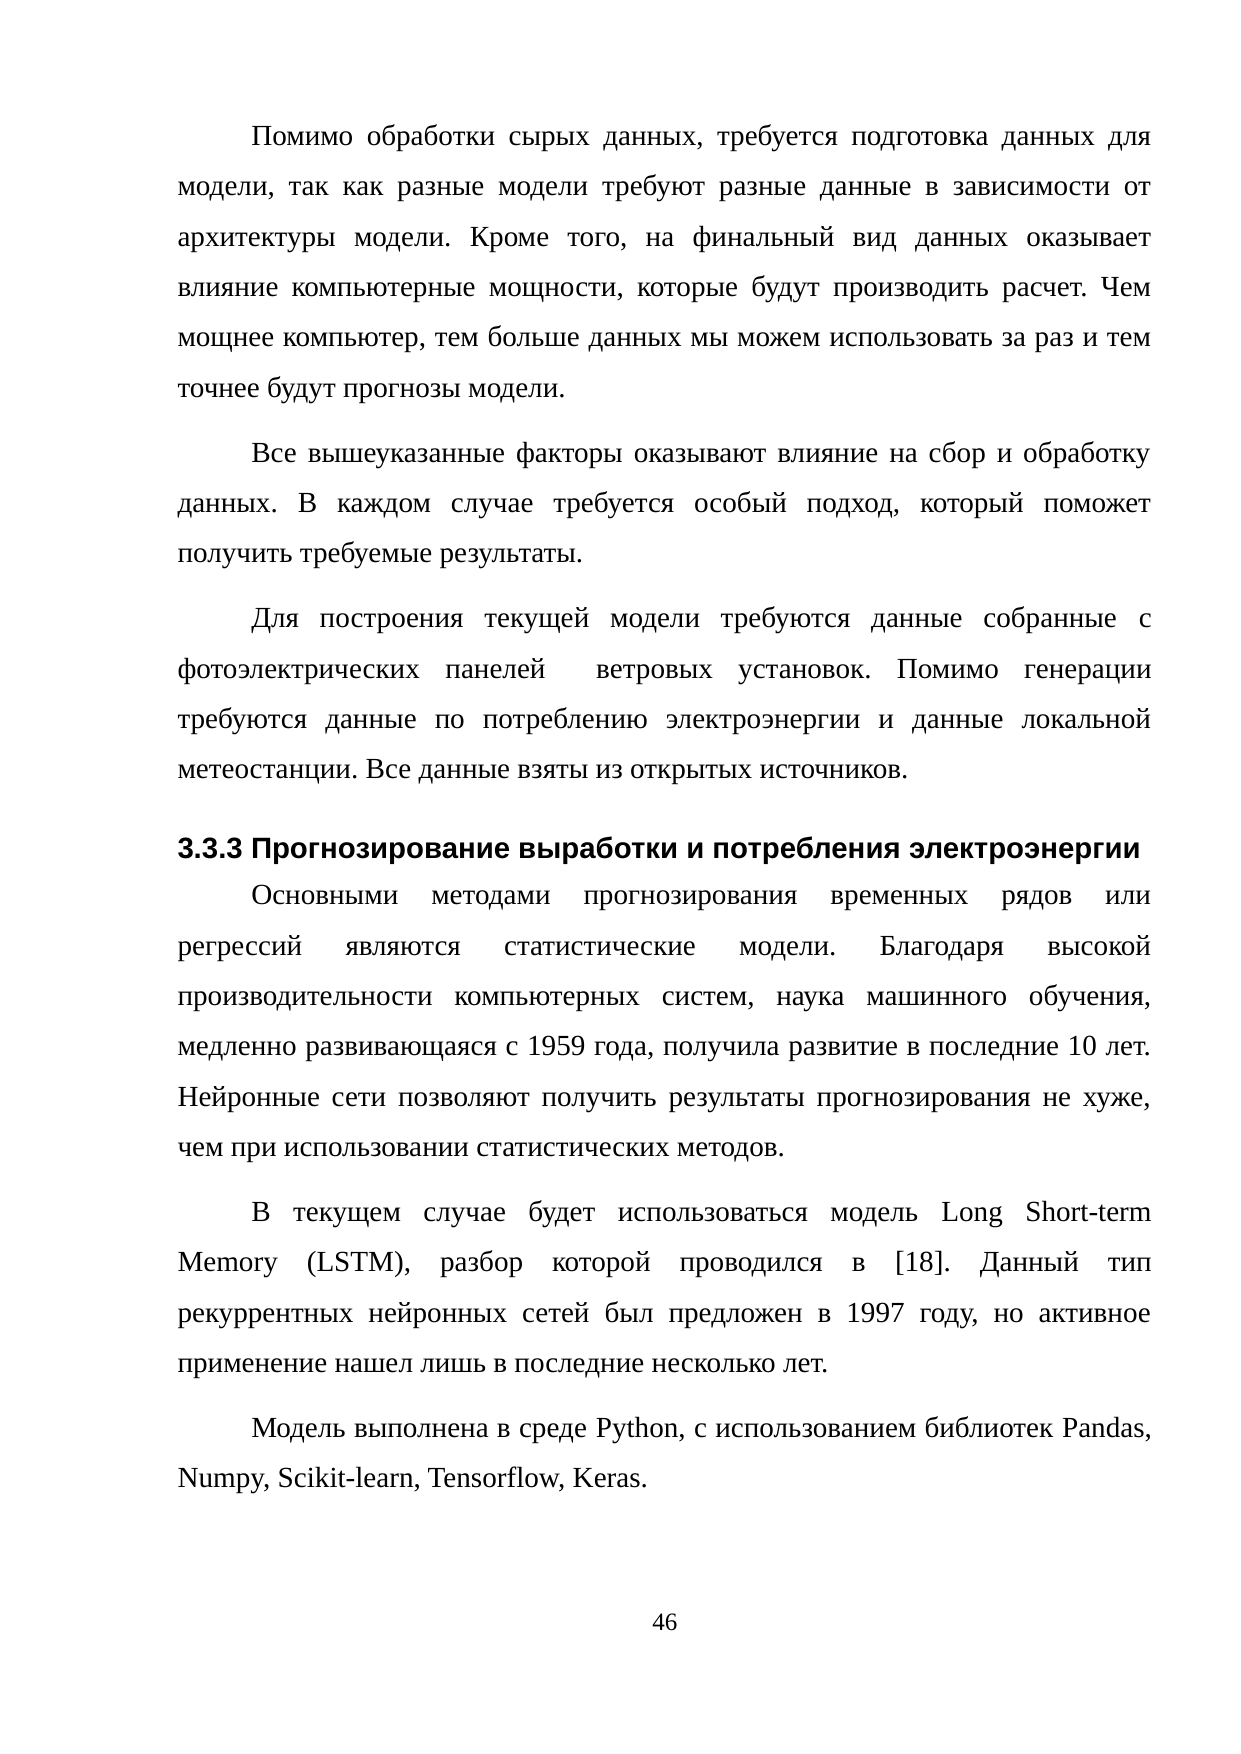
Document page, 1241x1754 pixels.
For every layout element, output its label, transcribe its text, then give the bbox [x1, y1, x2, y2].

text Все вышеуказанные факторы оказывают влияние на сбор и обработку данных. В каждом случае требуется особый подход, который поможет получить требуемые результаты. [177, 435, 1152, 569]
text Модель выполнена в среде Python, с использованием библиотек Pandas, Numpy, Scikit-learn, Tensorflow, Keras. [177, 1410, 1152, 1494]
text Для построения текущей модели требуются данные собранные с фотоэлектрических панелей ветровых установок. Помимо генерации требуются данные по потреблению электроэнергии и данные локальной метеостанции. Все данные взяты из открытых источников. [177, 601, 1152, 785]
text В текущем случае будет использоваться модель Long Short-term Memory (LSTM), разбор которой проводился в [18]. Данный тип рекуррентных нейронных сетей был предложен в 1997 году, но активное применение нашел лишь в последние несколько лет. [177, 1194, 1152, 1378]
text Основными методами прогнозирования временных рядов или регрессий являются статистические модели. Благодаря высокой производительности компьютерных систем, наука машинного обучения, медленно развивающаяся с 1959 года, получила развитие в последние 10 лет. Нейронные сети позволяют получить результаты прогнозирования не хуже, чем при использовании статистических методов. [177, 877, 1152, 1162]
text Помимо обработки сырых данных, требуется подготовка данных для модели, так как разные модели требуют разные данные в зависимости от архитектуры модели. Кроме того, на финальный вид данных оказывает влияние компьютерные мощности, которые будут производить расчет. Чем мощнее компьютер, тем больше данных мы можем использовать за раз и тем точнее будут прогнозы модели. [177, 118, 1152, 403]
subtitle 3.3.3 Прогнозирование выработки и потребления электроэнергии [177, 831, 1152, 865]
